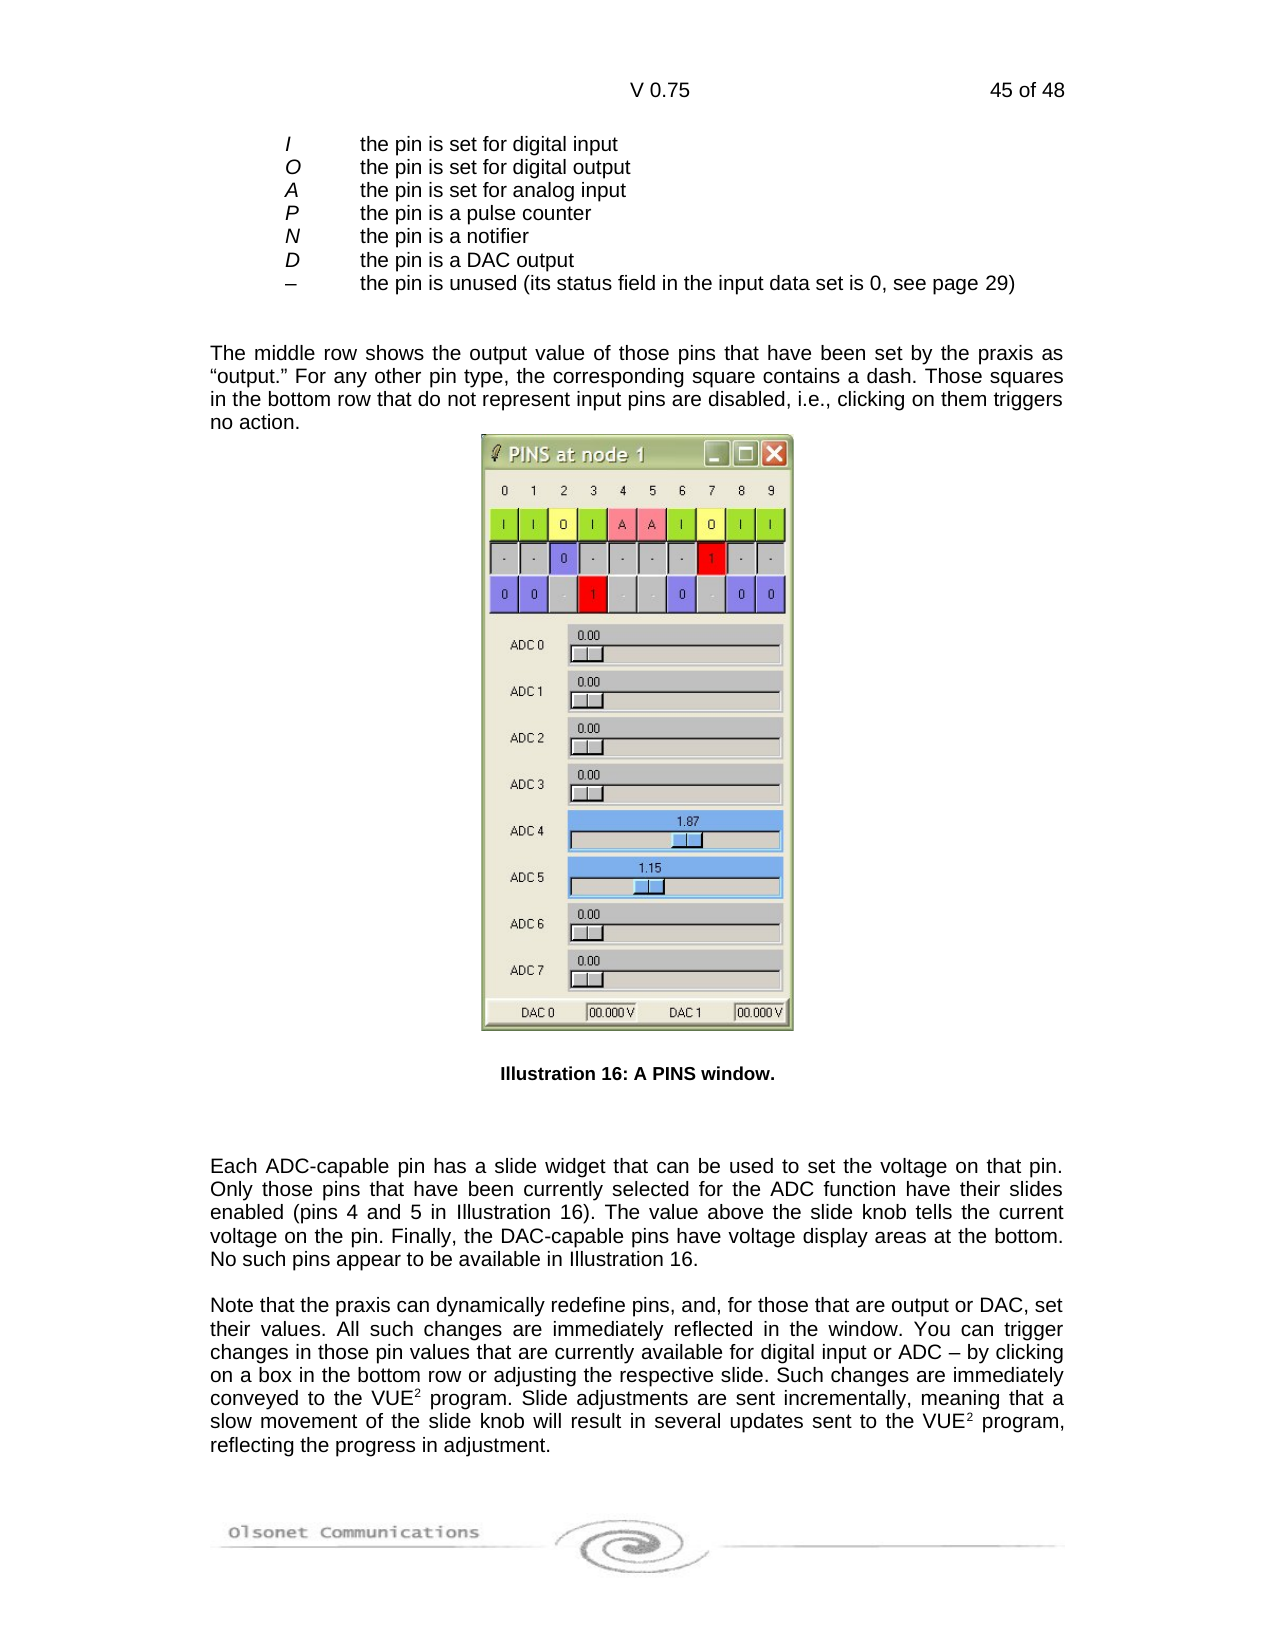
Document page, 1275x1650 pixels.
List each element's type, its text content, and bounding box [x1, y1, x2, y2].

text Each ADC-capable pin has a slide widget that can be used to set the voltage on that pin. Only those pins that have been currently selected for the ADC function have their slides enabled (pins 4 and 5 in Illustration 16). The value above the slide knob tells the current voltage on the pin. Finally, the DAC-capable pins have voltage display areas at the bottom. No such pins appear to be available in Illustration 16. [210, 1154, 1065, 1271]
text O the pin is set for digital output [285, 155, 1065, 179]
text A the pin is set for analog input [285, 179, 1065, 202]
text D the pin is a DAC output [285, 248, 1065, 272]
text N the pin is a notifier [285, 225, 1065, 248]
text Note that the praxis can dynamically redefine pins, and, for those that are output or DAC, set their values. All such changes are immediately reflected in the window. You can trigger changes in those pin values that are currently available for digital input or ADC – by clicking on a box in the bottom row or adjusting the respective slide. Such changes are immediately conveyed to the VUE2 program. Slide adjustments are sent incrementally, meaning that a slow movement of the slide knob will result in several updates sent to the VUE2 program, reflecting the progress in adjustment. [210, 1294, 1065, 1456]
text The middle row shows the output value of those pins that have been set by the praxis as “output.” For any other pin type, the corresponding square contains a dash. Those squares in the bottom row that do not represent input pins are disabled, i.e., clicking on them triggers no action. [210, 341, 1065, 434]
picture [481, 434, 794, 1031]
picture [210, 1504, 1065, 1596]
text I the pin is set for digital input [285, 132, 1065, 155]
text Illustration 16: A PINS window. [481, 1064, 794, 1085]
text – the pin is unused (its status field in the input data set is 0, see page 29) [285, 272, 1065, 295]
text P the pin is a pulse counter [285, 202, 1065, 225]
